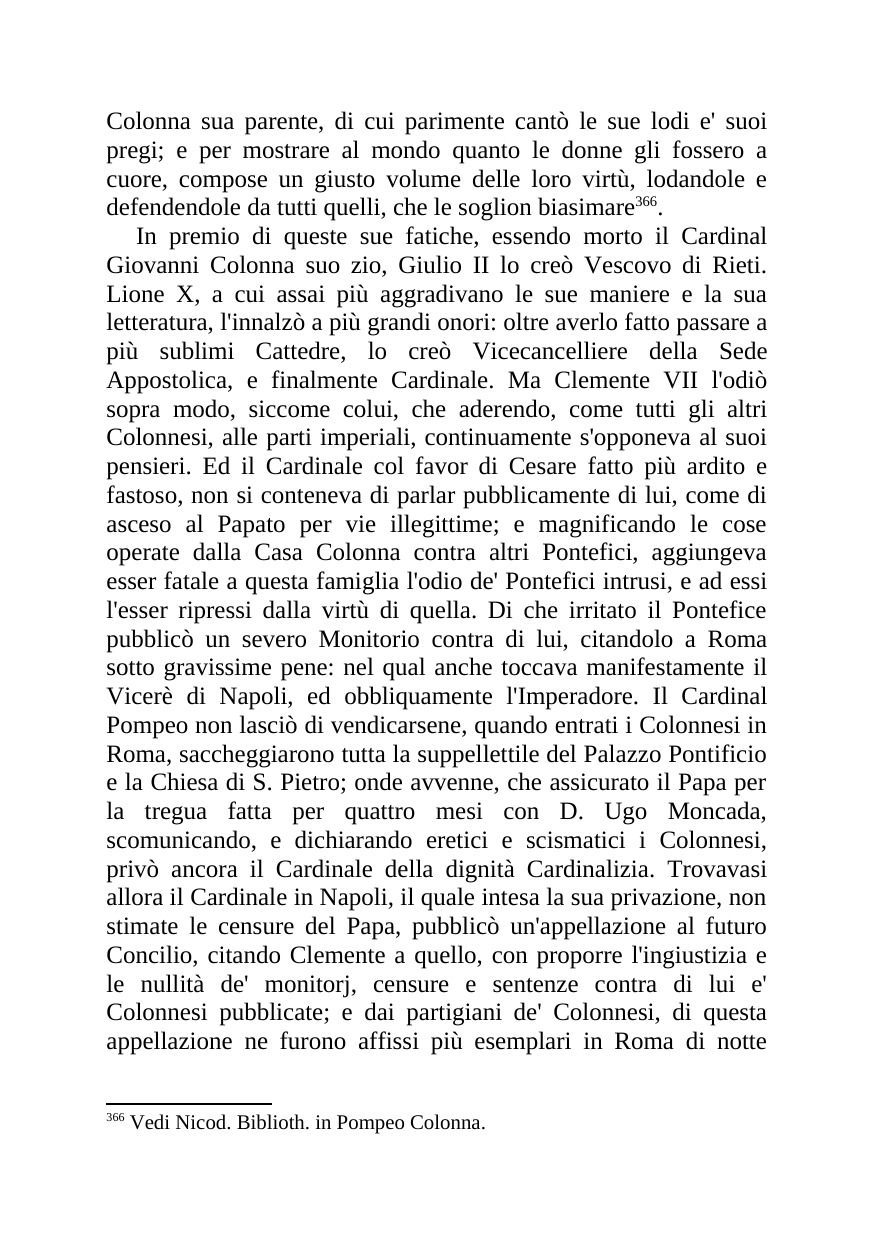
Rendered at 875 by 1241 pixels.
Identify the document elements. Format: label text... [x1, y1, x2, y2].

text Colonna sua parente, di cui parimente cantò le sue lodi e' suoi pregi; e per mostrare al mondo quanto le donne gli fossero a cuore, compose un giusto volume delle loro virtù, lodandole e defendendole da tutti quelli, che le soglion biasimare. [106, 106, 768, 221]
text Vedi Nicod. Biblioth. in Pompeo Colonna. [106, 1110, 768, 1134]
text In premio di queste sue fatiche, essendo morto il Cardinal Giovanni Colonna suo zio, Giulio II lo creò Vescovo di Rieti. Lione X, a cui assai più aggradivano le sue maniere e la sua letteratura, l'innalzò a più grandi onori: oltre averlo fatto passare a più sublimi Cattedre, lo creò Vicecancelliere della Sede Appostolica, e finalmente Cardinale. Ma Clemente VII l'odiò sopra modo, siccome colui, che aderendo, come tutti gli altri Colonnesi, alle parti imperiali, continuamente s'opponeva al suoi pensieri. Ed il Cardinale col favor di Cesare fatto più ardito e fastoso, non si conteneva di parlar pubblicamente di lui, come di asceso al Papato per vie illegittime; e magnificando le cose operate dalla Casa Colonna contra altri Pontefici, aggiungeva esser fatale a questa famiglia l'odio de' Pontefici intrusi, e ad essi l'esser ripressi dalla virtù di quella. Di che irritato il Pontefice pubblicò un severo Monitorio contra di lui, citandolo a Roma sotto gravissime pene: nel qual anche toccava manifestamente il Vicerè di Napoli, ed obbliquamente l'Imperadore. Il Cardinal Pompeo non lasciò di vendicarsene, quando entrati i Colonnesi in Roma, saccheggiarono tutta la suppellettile del Palazzo Pontificio e la Chiesa di S. Pietro; onde avvenne, che assicurato il Papa per la tregua fatta per quattro mesi con D. Ugo Moncada, scomunicando, e dichiarando eretici e scismatici i Colonnesi, privò ancora il Cardinale della dignità Cardinalizia. Trovavasi allora il Cardinale in Napoli, il quale intesa la sua privazione, non stimate le censure del Papa, pubblicò un'appellazione al futuro Concilio, citando Clemente a quello, con proporre l'ingiustizia e le nullità de' monitorj, censure e sentenze contra di lui e' Colonnesi pubblicate; e dai partigiani de' Colonnesi, di questa appellazione ne furono affissi più esemplari in Roma di notte [106, 221, 768, 1055]
